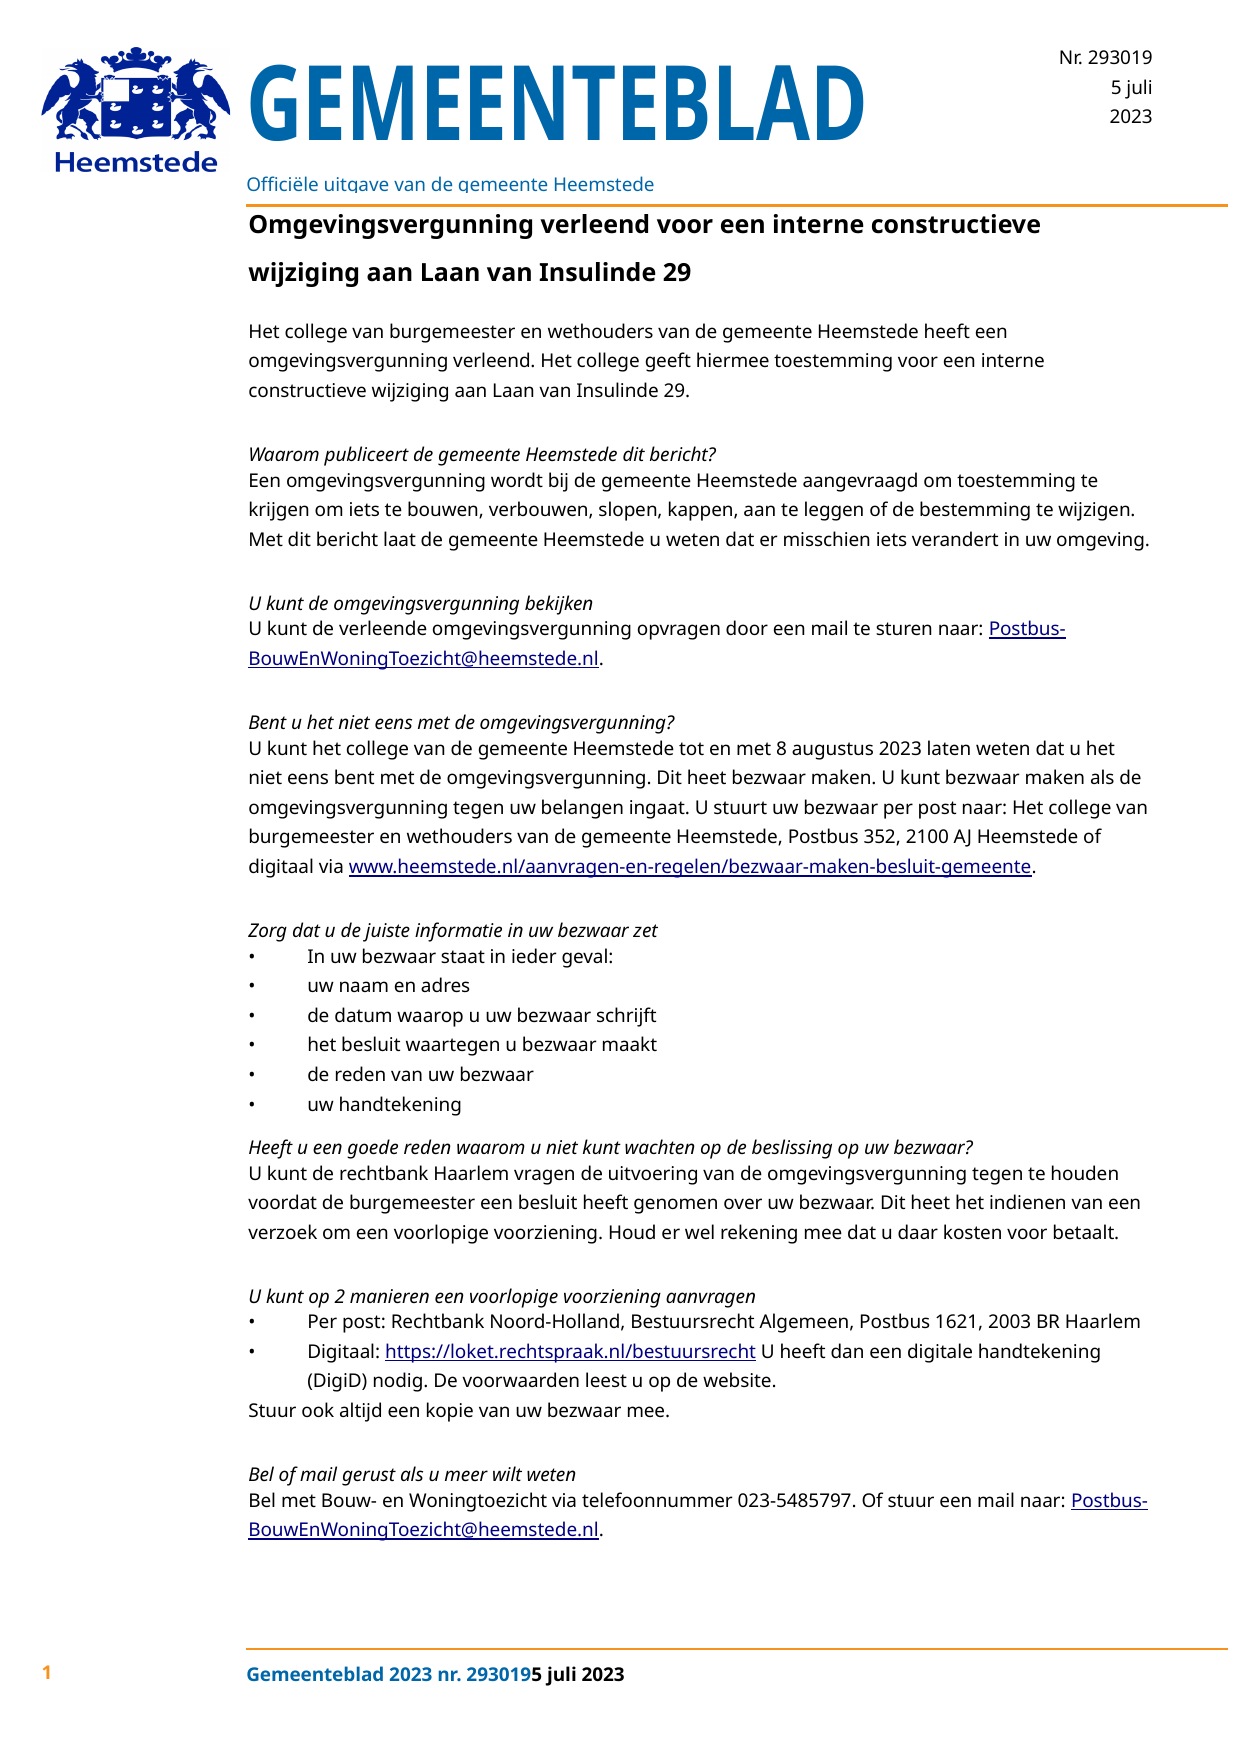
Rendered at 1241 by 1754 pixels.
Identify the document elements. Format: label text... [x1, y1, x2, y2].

text U kunt de rechtbank Haarlem vragen de uitvoering van de omgevingsvergunning tegen te houden voordat de burgemeester een besluit heeft genomen over uw bezwaar. Dit heet het indienen van een verzoek om een voorlopige voorziening. Houd er wel rekening mee dat u daar kosten voor betaalt. [248, 1160, 1152, 1244]
list Per post: Rechtbank Noord-Holland, Bestuursrecht Algemeen, Postbus 1621, 2003 BR Haarlem [248, 1308, 1152, 1334]
text Bent u het niet eens met de omgevingsvergunning? [248, 709, 1152, 735]
text Waarom publiceert de gemeente Heemstede dit bericht? [248, 441, 1152, 467]
text Heeft u een goede reden waarom u niet kunt wachten op de beslissing op uw bezwaar? [248, 1134, 1152, 1160]
text Een omgevingsvergunning wordt bij de gemeente Heemstede aangevraagd om toestemming te krijgen om iets te bouwen, verbouwen, slopen, kappen, aan te leggen of de bestemming te wijzigen. Met dit bericht laat de gemeente Heemstede u weten dat er misschien iets verandert in uw omgeving. [248, 467, 1152, 552]
text Bel of mail gerust als u meer wilt weten [248, 1461, 1152, 1487]
list uw naam en adres [248, 972, 1152, 998]
picture [41, 47, 231, 172]
list de datum waarop u uw bezwaar schrijft [248, 1002, 1152, 1028]
text U kunt de verleende omgevingsvergunning opvragen door een mail te sturen naar: Postbus-BouwEnWoningToezicht@heemstede.nl. [248, 616, 1152, 671]
list het besluit waartegen u bezwaar maakt [248, 1032, 1152, 1057]
text U kunt op 2 manieren een voorlopige voorziening aanvragen [248, 1283, 1152, 1308]
text U kunt het college van de gemeente Heemstede tot en met 8 augustus 2023 laten weten dat u het niet eens bent met de omgevingsvergunning. Dit heet bezwaar maken. U kunt bezwaar maken als de omgevingsvergunning tegen uw belangen ingaat. U stuurt uw bezwaar per post naar: Het college van burgemeester en wethouders van de gemeente Heemstede, Postbus 352, 2100 AJ Heemstede of digitaal via www.heemstede.nl/aanvragen-en-regelen/bezwaar-maken-besluit-gemeente. [248, 735, 1152, 879]
text U kunt de omgevingsvergunning bekijken [248, 590, 1152, 616]
text Zorg dat u de juiste informatie in uw bezwaar zet [248, 917, 1152, 943]
text Omgevingsvergunning verleend voor een interne constructieve wijziging aan Laan van Insulinde 29 [248, 207, 1152, 288]
list uw handtekening [248, 1091, 1152, 1117]
text Het college van burgemeester en wethouders van de gemeente Heemstede heeft een omgevingsvergunning verleend. Het college geeft hiermee toestemming voor een interne constructieve wijziging aan Laan van Insulinde 29. [248, 318, 1152, 403]
text Stuur ook altijd een kopie van uw bezwaar mee. [248, 1397, 1152, 1423]
list de reden van uw bezwaar [248, 1061, 1152, 1087]
list In uw bezwaar staat in ieder geval: [248, 943, 1152, 969]
text Bel met Bouw- en Woningtoezicht via telefoonnummer 023-5485797. Of stuur een mail naar: Postbus-BouwEnWoningToezicht@heemstede.nl. [248, 1487, 1152, 1542]
list Digitaal: https://loket.rechtspraak.nl/bestuursrecht U heeft dan een digitale handtekening (DigiD) nodig. De voorwaarden leest u op de website. [248, 1338, 1152, 1393]
